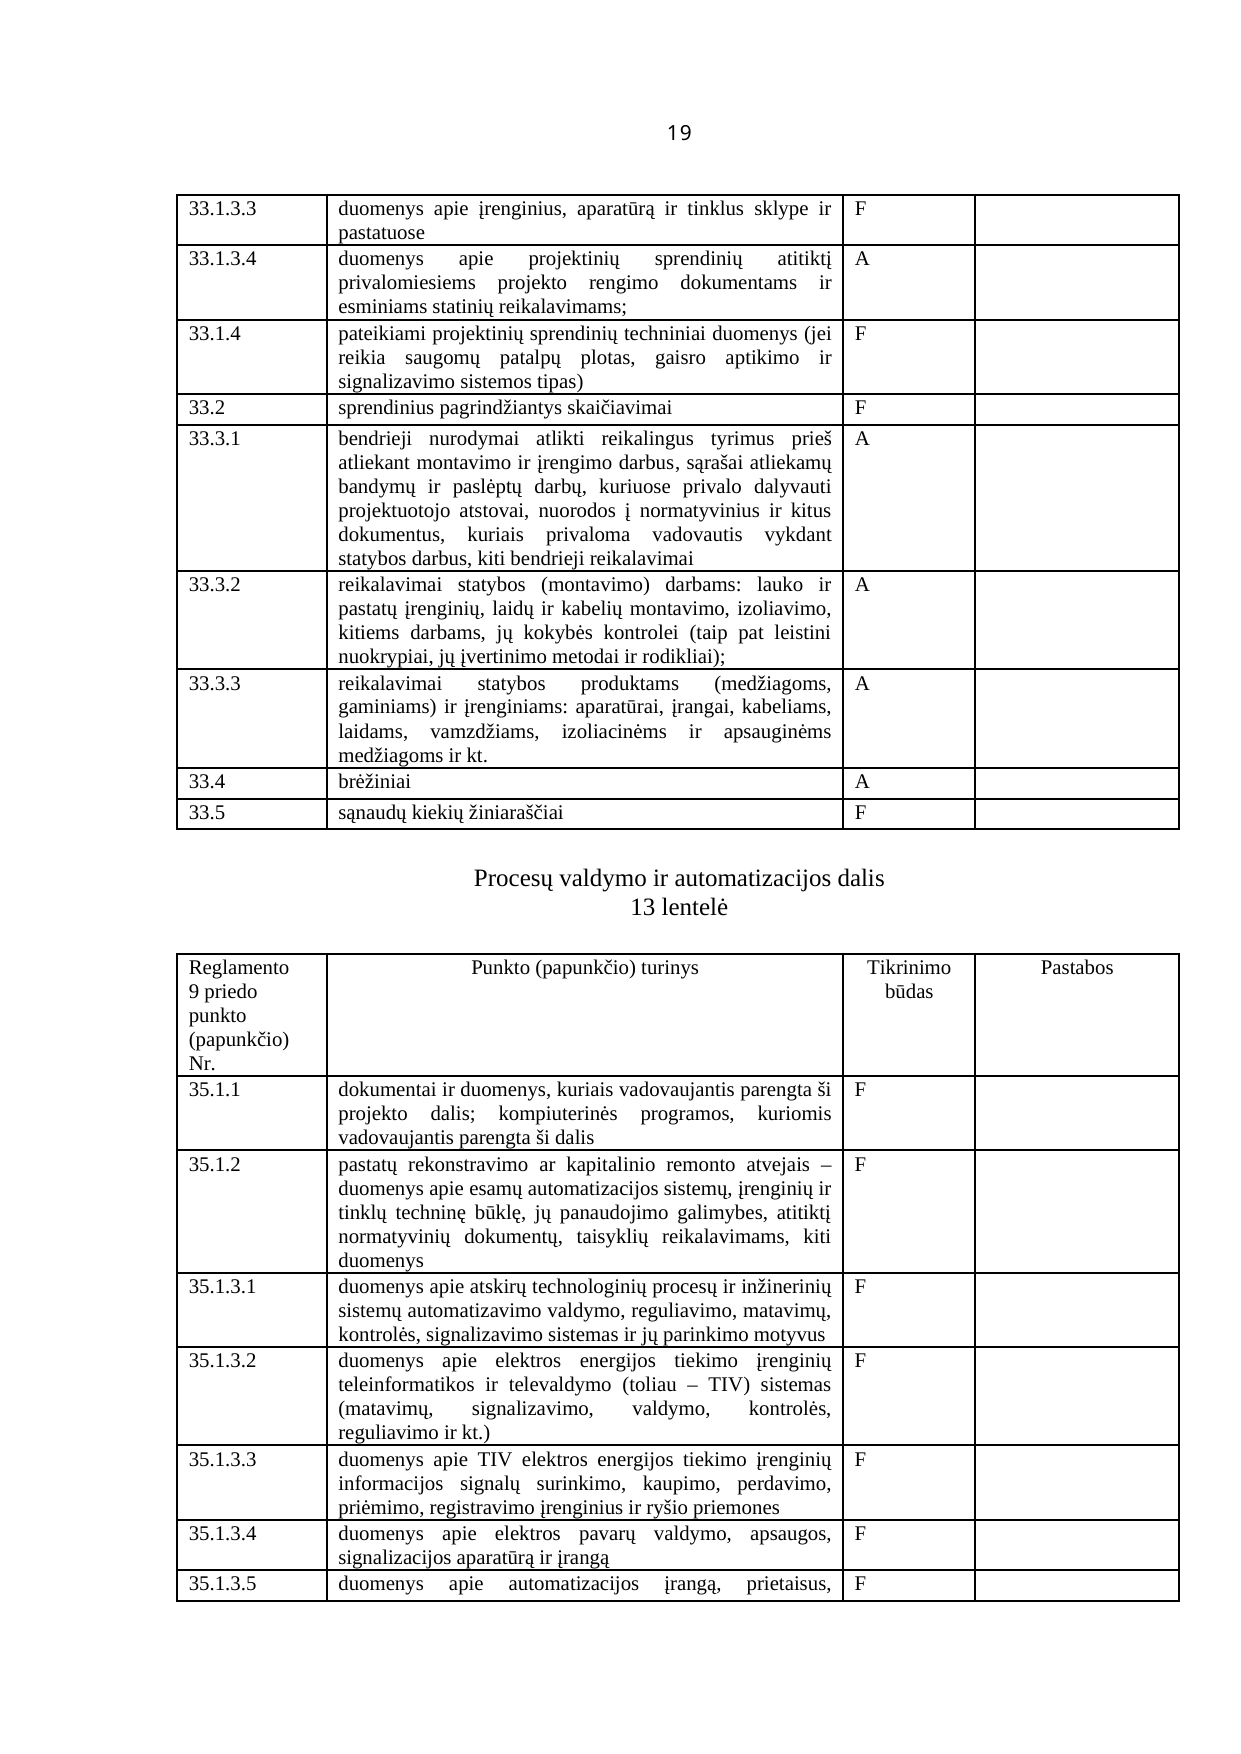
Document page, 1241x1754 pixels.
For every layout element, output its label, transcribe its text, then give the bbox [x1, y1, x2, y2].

table_cell duomenys apie elektros pavarų valdymo, apsaugos, signalizacijos aparatūrą ir įrangą [328, 1521, 842, 1569]
table_cell [976, 1077, 1178, 1149]
table_cell 33.2 [178, 395, 326, 423]
table_cell F [844, 1151, 974, 1272]
table_cell [976, 670, 1178, 767]
table_cell duomenys apie elektros energijos tiekimo įrenginių teleinformatikos ir televaldymo (toliau – TIV) sistemas (matavimų, signalizavimo, valdymo, kontrolės, reguliavimo ir kt.) [328, 1348, 842, 1444]
table_cell F [844, 1446, 974, 1519]
table_cell 33.3.3 [178, 670, 326, 767]
table_cell reikalavimai statybos produktams (medžiagoms, gaminiams) ir įrenginiams: aparatūrai, įrangai, kabeliams, laidams, vamzdžiams, izoliacinėms ir apsauginėms medžiagoms ir kt. [328, 670, 842, 767]
table_cell dokumentai ir duomenys, kuriais vadovaujantis parengta ši projekto dalis; kompiuterinės programos, kuriomis vadovaujantis parengta ši dalis [328, 1077, 842, 1149]
table_cell 33.1.3.3 [178, 196, 326, 244]
table_cell A [844, 426, 974, 570]
table_cell F [844, 1274, 974, 1346]
table_cell bendrieji nurodymai atlikti reikalingus tyrimus prieš atliekant montavimo ir įrengimo darbus, sąrašai atliekamų bandymų ir paslėptų darbų, kuriuose privalo dalyvauti projektuotojo atstovai, nuorodos į normatyvinius ir kitus dokumentus, kuriais privaloma vadovautis vykdant statybos darbus, kiti bendrieji reikalavimai [328, 426, 842, 570]
table_cell 35.1.2 [178, 1151, 326, 1272]
table_cell 33.4 [178, 769, 326, 797]
table_cell 33.1.4 [178, 321, 326, 393]
table_cell 35.1.1 [178, 1077, 326, 1149]
table_cell A [844, 246, 974, 318]
table_cell [976, 769, 1178, 797]
table_cell duomenys apie atskirų technologinių procesų ir inžinerinių sistemų automatizavimo valdymo, reguliavimo, matavimų, kontrolės, signalizavimo sistemas ir jų parinkimo motyvus [328, 1274, 842, 1346]
table_cell F [844, 800, 974, 828]
table_cell 35.1.3.5 [178, 1571, 326, 1600]
table_header Tikrinimo būdas [844, 955, 974, 1075]
table_cell A [844, 670, 974, 767]
table_cell duomenys apie įrenginius, aparatūrą ir tinklus sklype ir pastatuose [328, 196, 842, 244]
table_cell 33.3.1 [178, 426, 326, 570]
table_cell 33.1.3.4 [178, 246, 326, 318]
table_cell [976, 800, 1178, 828]
table_cell [976, 1348, 1178, 1444]
table_cell 35.1.3.3 [178, 1446, 326, 1519]
table_cell 33.5 [178, 800, 326, 828]
table_cell F [844, 395, 974, 423]
table_cell A [844, 769, 974, 797]
table_cell [976, 572, 1178, 668]
table_cell [976, 321, 1178, 393]
table_cell [976, 1521, 1178, 1569]
table_cell [976, 1571, 1178, 1600]
table_header Pastabos [976, 955, 1178, 1075]
table_cell brėžiniai [328, 769, 842, 797]
table_cell 35.1.3.1 [178, 1274, 326, 1346]
table_cell [976, 246, 1178, 318]
table_cell [976, 426, 1178, 570]
table_cell [976, 1274, 1178, 1346]
table_cell F [844, 1571, 974, 1600]
table_cell sąnaudų kiekių žiniaraščiai [328, 800, 842, 828]
table_cell F [844, 1348, 974, 1444]
table_cell pateikiami projektinių sprendinių techniniai duomenys (jei reikia saugomų patalpų plotas, gaisro aptikimo ir signalizavimo sistemos tipas) [328, 321, 842, 393]
text 13 lentelė [177, 892, 1181, 920]
table_cell 35.1.3.4 [178, 1521, 326, 1569]
table_cell duomenys apie TIV elektros energijos tiekimo įrenginių informacijos signalų surinkimo, kaupimo, perdavimo, priėmimo, registravimo įrenginius ir ryšio priemones [328, 1446, 842, 1519]
table_cell F [844, 1077, 974, 1149]
table_cell pastatų rekonstravimo ar kapitalinio remonto atvejais – duomenys apie esamų automatizacijos sistemų, įrenginių ir tinklų techninę būklę, jų panaudojimo galimybes, atitiktį normatyvinių dokumentų, taisyklių reikalavimams, kiti duomenys [328, 1151, 842, 1272]
table_header Reglamento 9 priedo punkto (papunkčio) Nr. [178, 955, 326, 1075]
table_cell [976, 395, 1178, 423]
table_cell F [844, 196, 974, 244]
table_header Punkto (papunkčio) turinys [328, 955, 842, 1075]
table_cell [976, 196, 1178, 244]
table_cell F [844, 1521, 974, 1569]
table_cell 33.3.2 [178, 572, 326, 668]
table_cell A [844, 572, 974, 668]
table_cell duomenys apie automatizacijos įrangą, prietaisus, [328, 1571, 842, 1600]
text Procesų valdymo ir automatizacijos dalis [177, 863, 1181, 892]
table_cell [976, 1446, 1178, 1519]
table_cell F [844, 321, 974, 393]
table_cell reikalavimai statybos (montavimo) darbams: lauko ir pastatų įrenginių, laidų ir kabelių montavimo, izoliavimo, kitiems darbams, jų kokybės kontrolei (taip pat leistini nuokrypiai, jų įvertinimo metodai ir rodikliai); [328, 572, 842, 668]
table_cell 35.1.3.2 [178, 1348, 326, 1444]
table_cell [976, 1151, 1178, 1272]
table_cell duomenys apie projektinių sprendinių atitiktį privalomiesiems projekto rengimo dokumentams ir esminiams statinių reikalavimams; [328, 246, 842, 318]
table_cell sprendinius pagrindžiantys skaičiavimai [328, 395, 842, 423]
